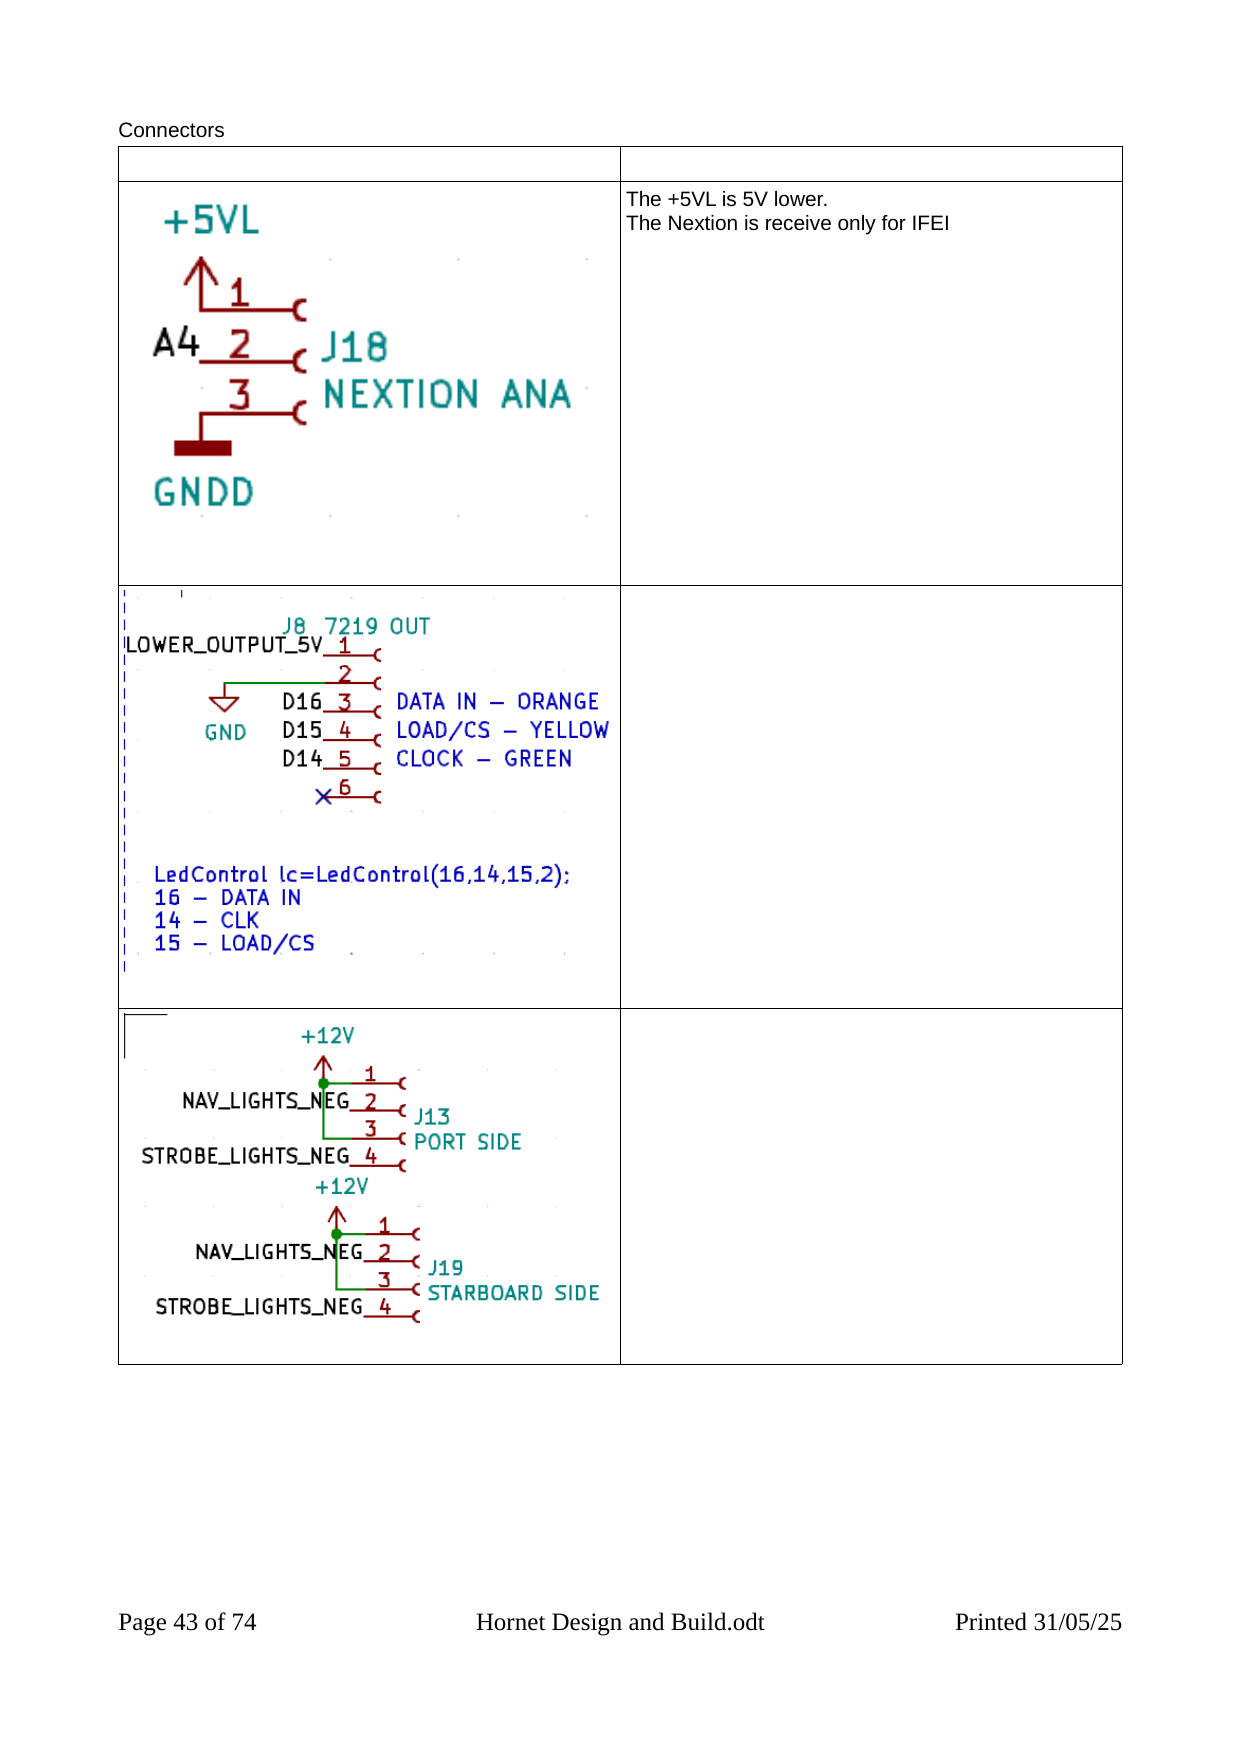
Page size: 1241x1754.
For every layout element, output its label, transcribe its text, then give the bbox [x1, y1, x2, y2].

picture [123, 187, 615, 556]
text Connectors [118, 118, 1122, 142]
picture [123, 590, 615, 978]
table_cell The +5VL is 5V lower. The Nextion is receive only for IFEI [621, 182, 1122, 585]
table_cell [119, 182, 620, 585]
table_cell [621, 586, 1122, 1008]
table_cell [119, 1009, 620, 1364]
table_cell [119, 586, 620, 1008]
picture [123, 1013, 615, 1335]
table_cell [621, 1009, 1122, 1364]
table_header [621, 147, 1122, 181]
table_header [119, 147, 620, 181]
